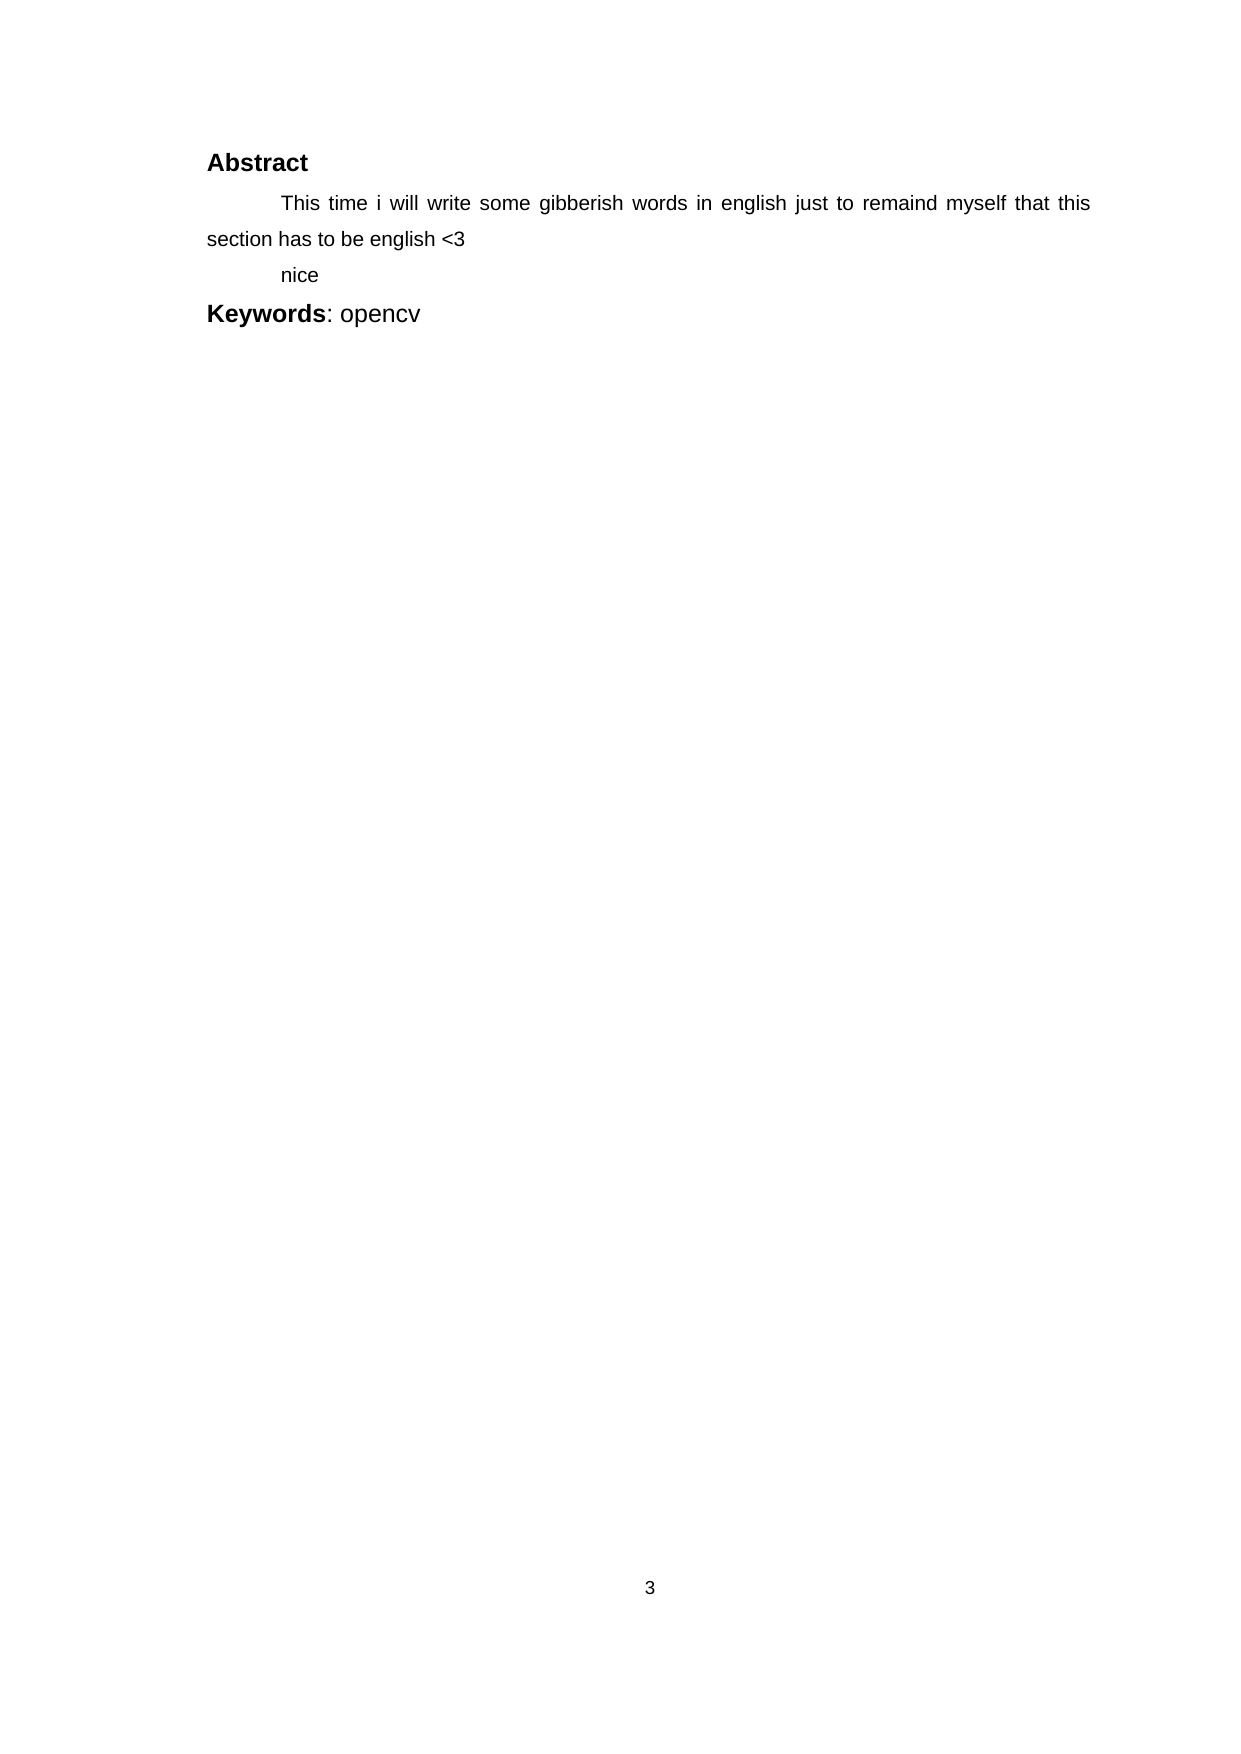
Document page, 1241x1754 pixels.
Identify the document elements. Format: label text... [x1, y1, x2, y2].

text nice [207, 263, 1093, 287]
text This time i will write some gibberish words in english just to remaind myself that this section has to be english <3 [207, 191, 1093, 251]
text Abstract [207, 148, 1093, 176]
text Keywords: opencv [207, 298, 1093, 327]
